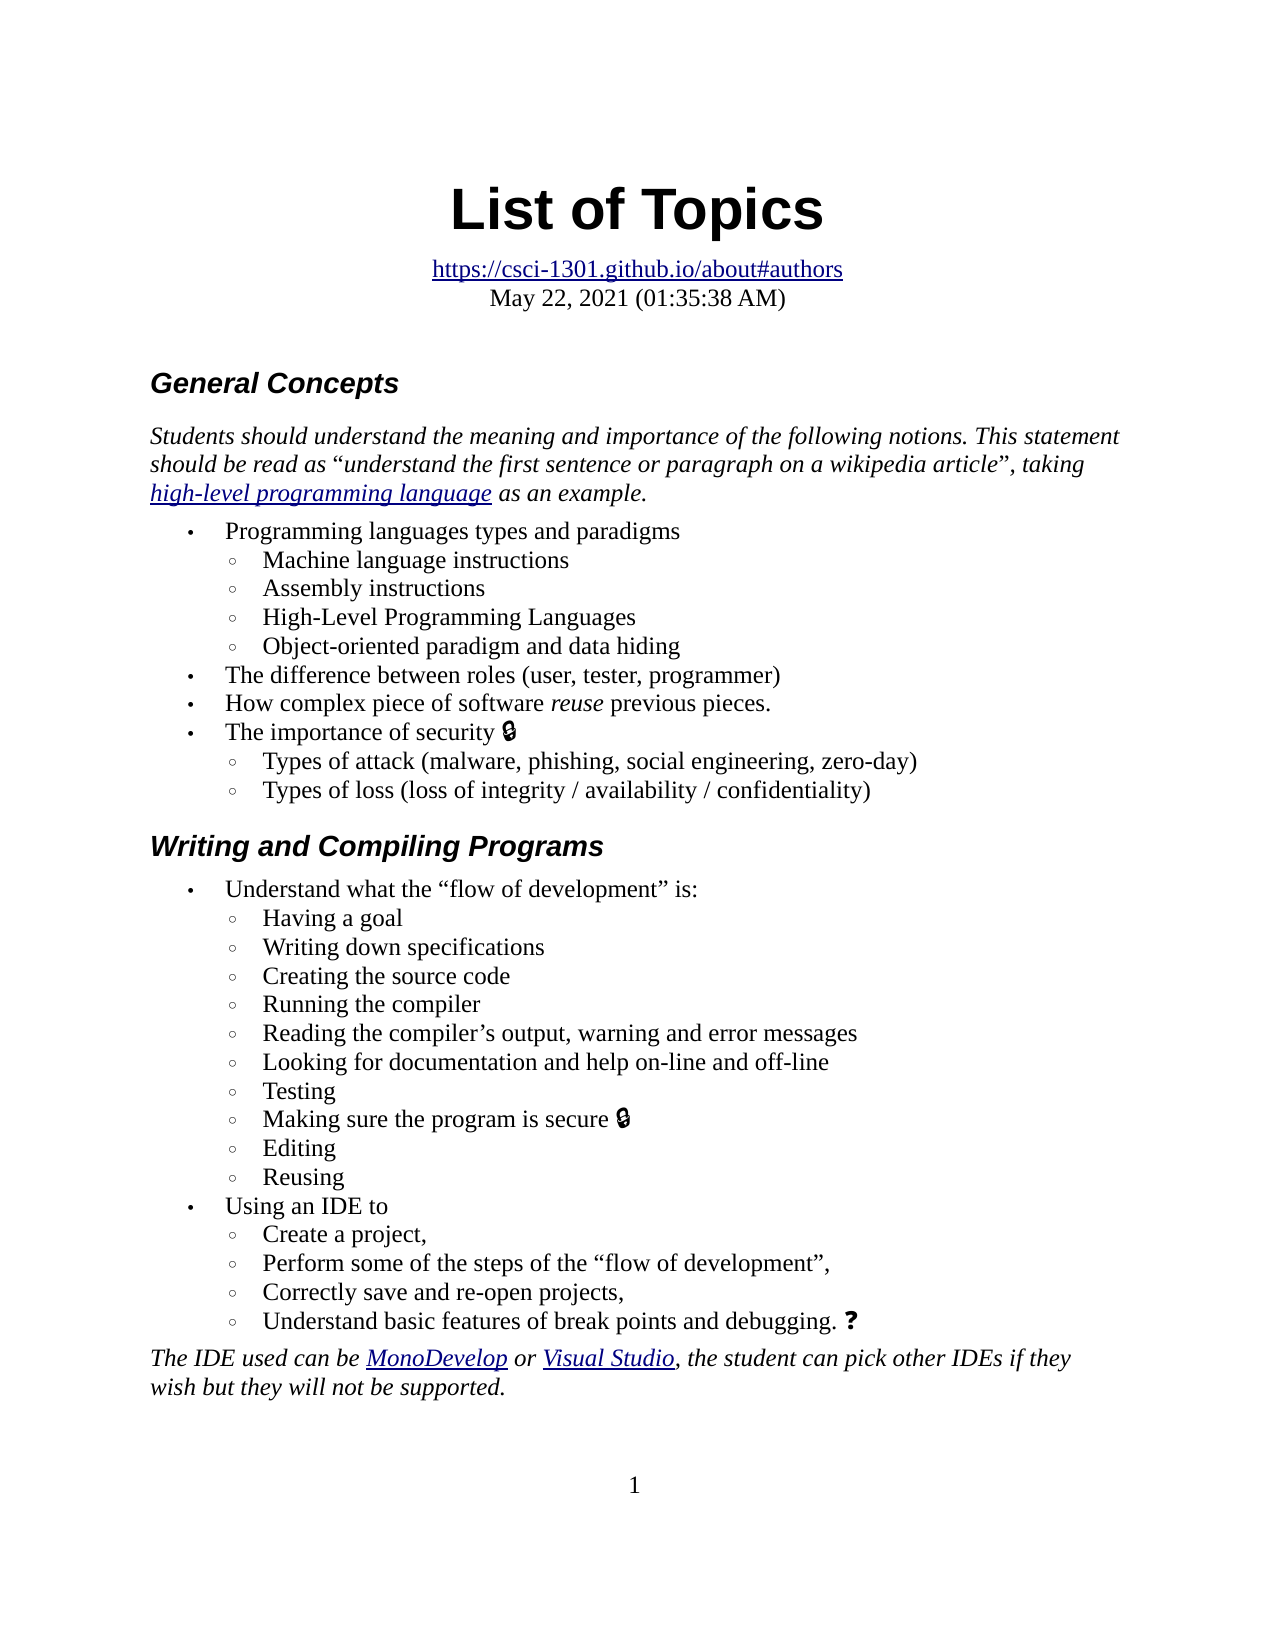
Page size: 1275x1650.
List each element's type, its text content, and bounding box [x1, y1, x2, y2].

list Understand what the “flow of development” is: [187, 874, 1125, 903]
list Creating the source code [225, 961, 1125, 989]
subtitle Writing and Compiling Programs [150, 828, 1125, 862]
list Making sure the program is secure 🔒 [225, 1104, 1125, 1133]
list Types of attack (malware, phishing, social engineering, zero-day) [225, 746, 1125, 775]
list Having a goal [225, 903, 1125, 932]
text https://csci-1301.github.io/about#authors [150, 254, 1125, 283]
list Editing [225, 1133, 1125, 1162]
list Using an IDE to [187, 1191, 1125, 1219]
list Programming languages types and paradigms [187, 516, 1125, 545]
list Running the compiler [225, 989, 1125, 1018]
list The importance of security 🔒 [187, 717, 1125, 746]
list The difference between roles (user, tester, programmer) [187, 660, 1125, 688]
list Assembly instructions [225, 573, 1125, 602]
list Types of loss (loss of integrity / availability / confidentiality) [225, 775, 1125, 803]
list Create a project, [225, 1219, 1125, 1248]
list Looking for documentation and help on-line and off-line [225, 1047, 1125, 1076]
text May 22, 2021 (01:35:38 AM) [150, 283, 1125, 312]
list Understand basic features of break points and debugging. ❓ [225, 1306, 1125, 1334]
list Reusing [225, 1162, 1125, 1191]
list Machine language instructions [225, 545, 1125, 573]
title List of Topics [150, 175, 1125, 242]
list High-Level Programming Languages [225, 602, 1125, 631]
text Students should understand the meaning and importance of the following notions. This statement should be read as “understand the first sentence or paragraph on a wikipedia article”, taking high-level programming language as an example. [150, 421, 1125, 507]
list Writing down specifications [225, 932, 1125, 961]
list How complex piece of software reuse previous pieces. [187, 688, 1125, 717]
list Reading the compiler’s output, warning and error messages [225, 1018, 1125, 1047]
list Correctly save and re-open projects, [225, 1277, 1125, 1306]
list Testing [225, 1076, 1125, 1104]
list Perform some of the steps of the “flow of development”, [225, 1248, 1125, 1277]
text The IDE used can be MonoDevelop or Visual Studio, the student can pick other IDEs if they wish but they will not be supported. [150, 1343, 1125, 1401]
list Object-oriented paradigm and data hiding [225, 631, 1125, 660]
subtitle General Concepts [150, 366, 1125, 399]
